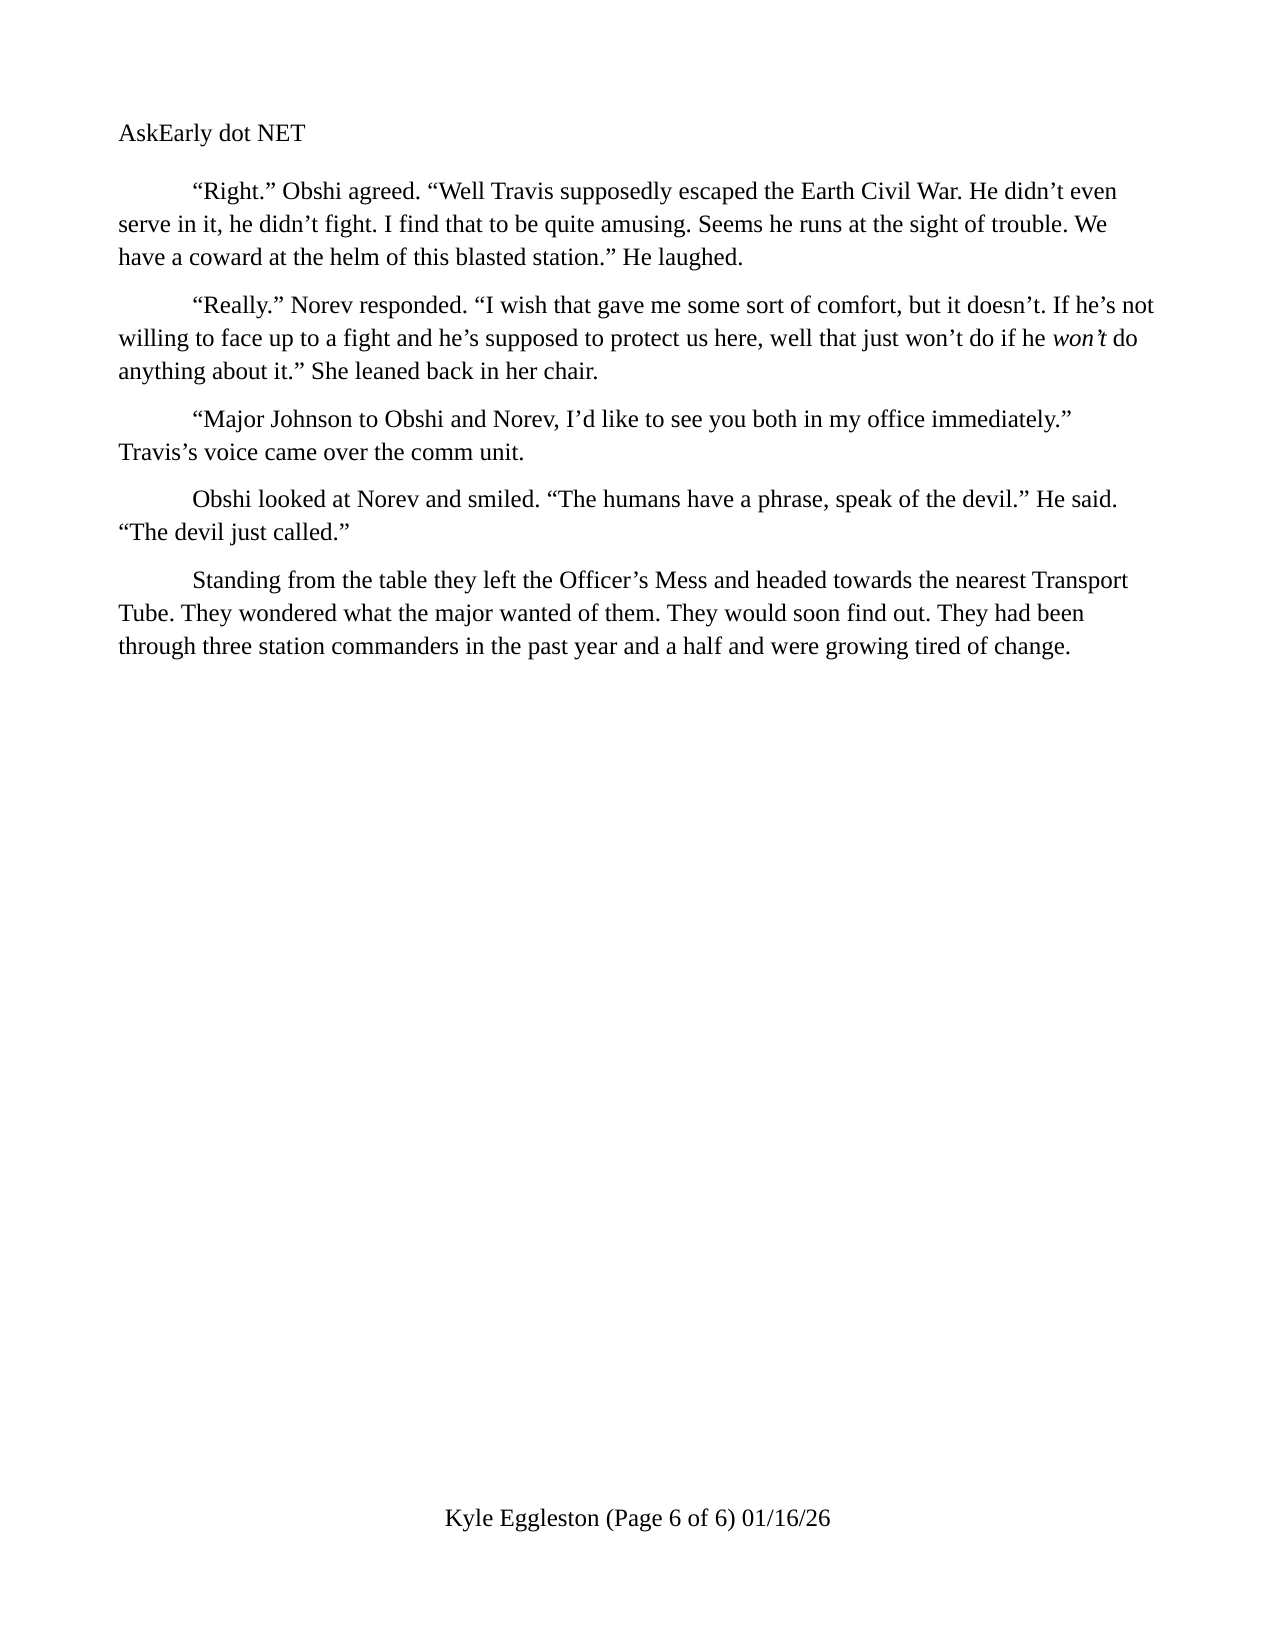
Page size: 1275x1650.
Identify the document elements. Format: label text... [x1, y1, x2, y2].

text “Right.” Obshi agreed. “Well Travis supposedly escaped the Earth Civil War. He didn’t even serve in it, he didn’t fight. I find that to be quite amusing. Seems he runs at the sight of trouble. We have a coward at the helm of this blasted station.” He laughed. [118, 176, 1157, 271]
text “Major Johnson to Obshi and Norev, I’d like to see you both in my office immediately.” Travis’s voice came over the comm unit. [118, 404, 1157, 465]
text Obshi looked at Norev and smiled. “The humans have a phrase, speak of the devil.” He said. “The devil just called.” [118, 484, 1157, 546]
text “Really.” Norev responded. “I wish that gave me some sort of comfort, but it doesn’t. If he’s not willing to face up to a fight and he’s supposed to protect us here, well that just won’t do if he won’t do anything about it.” She leaned back in her chair. [118, 290, 1157, 385]
text Standing from the table they left the Officer’s Mess and headed towards the nearest Transport Tube. They wondered what the major wanted of them. They would soon find out. They had been through three station commanders in the past year and a half and were growing tired of change. [118, 565, 1157, 660]
